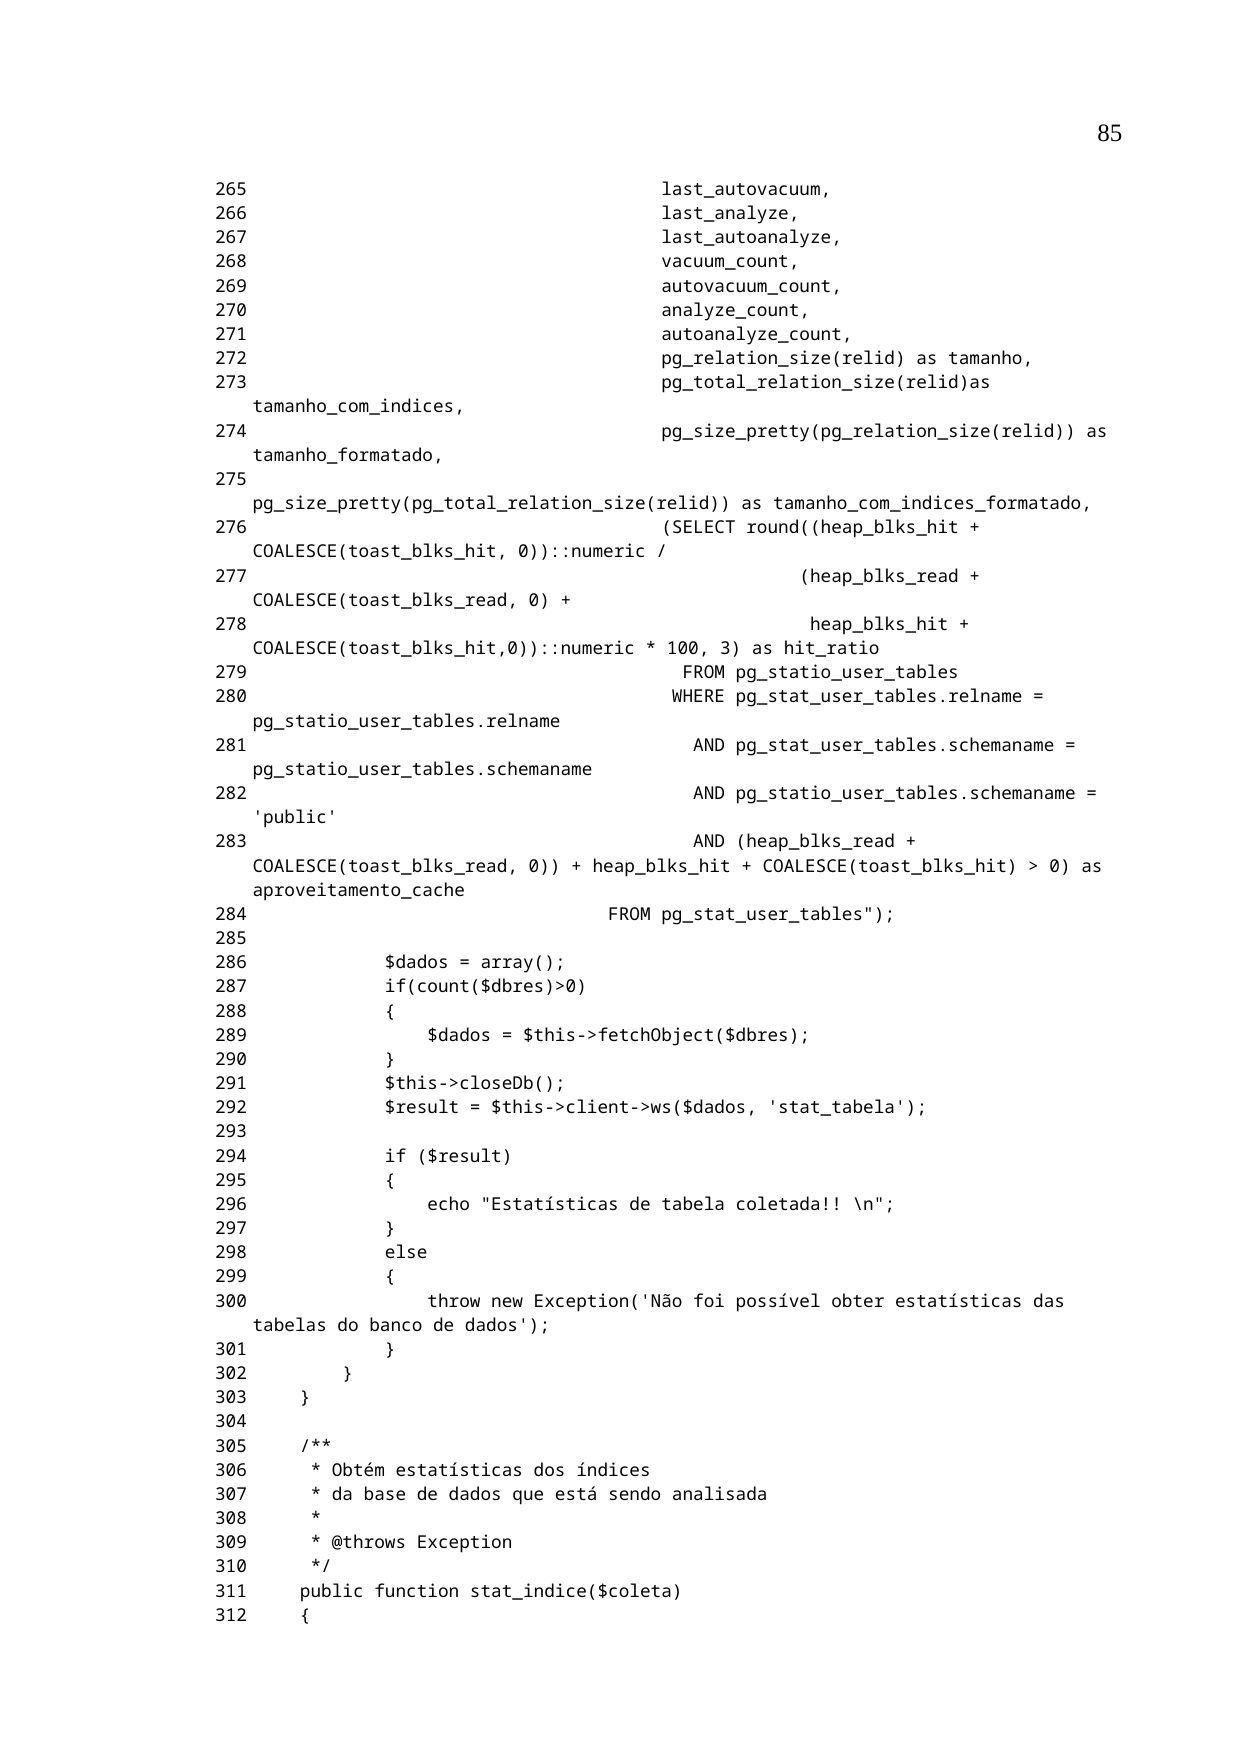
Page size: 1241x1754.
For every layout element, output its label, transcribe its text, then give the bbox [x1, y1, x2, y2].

list * da base de dados que está sendo analisada [215, 1481, 1122, 1506]
list if(count($dbres)>0) [215, 974, 1122, 998]
list WHERE pg_stat_user_tables.relname = pg_statio_user_tables.relname [215, 684, 1122, 732]
list } [215, 1046, 1122, 1071]
list } [215, 1361, 1122, 1385]
list */ [215, 1554, 1122, 1578]
list analyze_count, [215, 297, 1122, 321]
list AND (heap_blks_read + COALESCE(toast_blks_read, 0)) + heap_blks_hit + COALESCE(toast_blks_hit) > 0) as aproveitamento_cache [215, 829, 1122, 901]
list AND pg_stat_user_tables.schemaname = pg_statio_user_tables.schemaname [215, 732, 1122, 781]
list { [215, 998, 1122, 1022]
list echo "Estatísticas de tabela coletada!! \n"; [215, 1191, 1122, 1216]
list * Obtém estatísticas dos índices [215, 1457, 1122, 1481]
list if ($result) [215, 1143, 1122, 1167]
list else [215, 1240, 1122, 1264]
list pg_size_pretty(pg_relation_size(relid)) as tamanho_formatado, [215, 418, 1122, 466]
list AND pg_statio_user_tables.schemaname = 'public' [215, 781, 1122, 829]
list (SELECT round((heap_blks_hit + COALESCE(toast_blks_hit, 0))::numeric / [215, 515, 1122, 563]
list FROM pg_statio_user_tables [215, 660, 1122, 684]
list $this->closeDb(); [215, 1071, 1122, 1095]
list /** [215, 1433, 1122, 1457]
list pg_size_pretty(pg_total_relation_size(relid)) as tamanho_com_indices_formatado, [215, 466, 1122, 515]
list autovacuum_count, [215, 273, 1122, 297]
list FROM pg_stat_user_tables"); [215, 901, 1122, 926]
list * @throws Exception [215, 1530, 1122, 1554]
list $dados = array(); [215, 950, 1122, 974]
list pg_total_relation_size(relid)as tamanho_com_indices, [215, 370, 1122, 418]
list public function stat_indice($coleta) [215, 1578, 1122, 1602]
list throw new Exception('Não foi possível obter estatísticas das tabelas do banco de dados'); [215, 1288, 1122, 1336]
list autoanalyze_count, [215, 321, 1122, 346]
list } [215, 1336, 1122, 1361]
list $dados = $this->fetchObject($dbres); [215, 1022, 1122, 1046]
list } [215, 1216, 1122, 1240]
list (heap_blks_read + COALESCE(toast_blks_read, 0) + [215, 563, 1122, 611]
list } [215, 1385, 1122, 1409]
list pg_relation_size(relid) as tamanho, [215, 346, 1122, 370]
list vacuum_count, [215, 249, 1122, 273]
list heap_blks_hit + COALESCE(toast_blks_hit,0))::numeric * 100, 3) as hit_ratio [215, 611, 1122, 660]
list last_analyze, [215, 201, 1122, 225]
list $result = $this->client->ws($dados, 'stat_tabela'); [215, 1095, 1122, 1119]
list last_autoanalyze, [215, 225, 1122, 249]
list { [215, 1264, 1122, 1288]
list last_autovacuum, [215, 176, 1122, 201]
list { [215, 1602, 1122, 1626]
list * [215, 1506, 1122, 1530]
list { [215, 1167, 1122, 1191]
